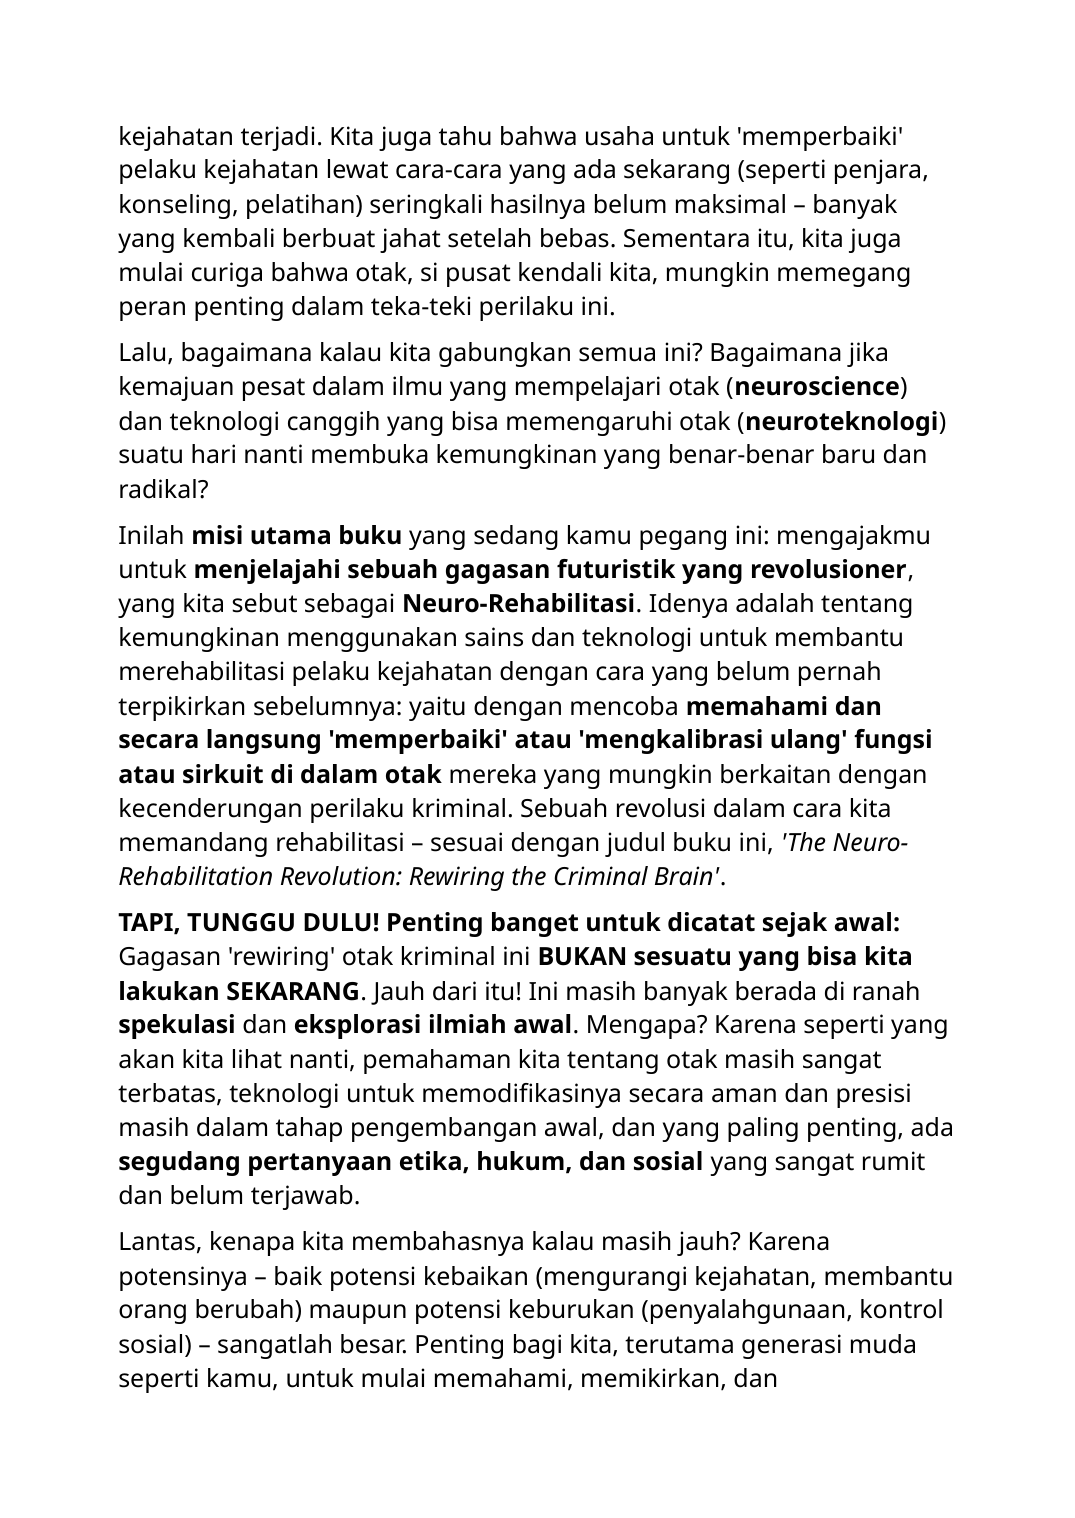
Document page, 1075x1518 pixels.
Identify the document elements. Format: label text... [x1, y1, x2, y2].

text Lalu, bagaimana kalau kita gabungkan semua ini? Bagaimana jika kemajuan pesat dalam ilmu yang mempelajari otak (neuroscience) dan teknologi canggih yang bisa memengaruhi otak (neuroteknologi) suatu hari nanti membuka kemungkinan yang benar-benar baru dan radikal? [118, 335, 957, 505]
text TAPI, TUNGGU DULU! Penting banget untuk dicatat sejak awal: Gagasan 'rewiring' otak kriminal ini BUKAN sesuatu yang bisa kita lakukan SEKARANG. Jauh dari itu! Ini masih banyak berada di ranah spekulasi dan eksplorasi ilmiah awal. Mengapa? Karena seperti yang akan kita lihat nanti, pemahaman kita tentang otak masih sangat terbatas, teknologi untuk memodifikasinya secara aman dan presisi masih dalam tahap pengembangan awal, dan yang paling penting, ada segudang pertanyaan etika, hukum, dan sosial yang sangat rumit dan belum terjawab. [118, 905, 957, 1212]
text kejahatan terjadi. Kita juga tahu bahwa usaha untuk 'memperbaiki' pelaku kejahatan lewat cara-cara yang ada sekarang (seperti penjara, konseling, pelatihan) seringkali hasilnya belum maksimal – banyak yang kembali berbuat jahat setelah bebas. Sementara itu, kita juga mulai curiga bahwa otak, si pusat kendali kita, mungkin memegang peran penting dalam teka-teki perilaku ini. [118, 118, 957, 322]
text Inilah misi utama buku yang sedang kamu pegang ini: mengajakmu untuk menjelajahi sebuah gagasan futuristik yang revolusioner, yang kita sebut sebagai Neuro-Rehabilitasi. Idenya adalah tentang kemungkinan menggunakan sains dan teknologi untuk membantu merehabilitasi pelaku kejahatan dengan cara yang belum pernah terpikirkan sebelumnya: yaitu dengan mencoba memahami dan secara langsung 'memperbaiki' atau 'mengkalibrasi ulang' fungsi atau sirkuit di dalam otak mereka yang mungkin berkaitan dengan kecenderungan perilaku kriminal. Sebuah revolusi dalam cara kita memandang rehabilitasi – sesuai dengan judul buku ini, 'The Neuro-Rehabilitation Revolution: Rewiring the Criminal Brain'. [118, 518, 957, 892]
text Lantas, kenapa kita membahasnya kalau masih jauh? Karena potensinya – baik potensi kebaikan (mengurangi kejahatan, membantu orang berubah) maupun potensi keburukan (penyalahgunaan, kontrol sosial) – sangatlah besar. Penting bagi kita, terutama generasi muda seperti kamu, untuk mulai memahami, memikirkan, dan [118, 1224, 957, 1394]
